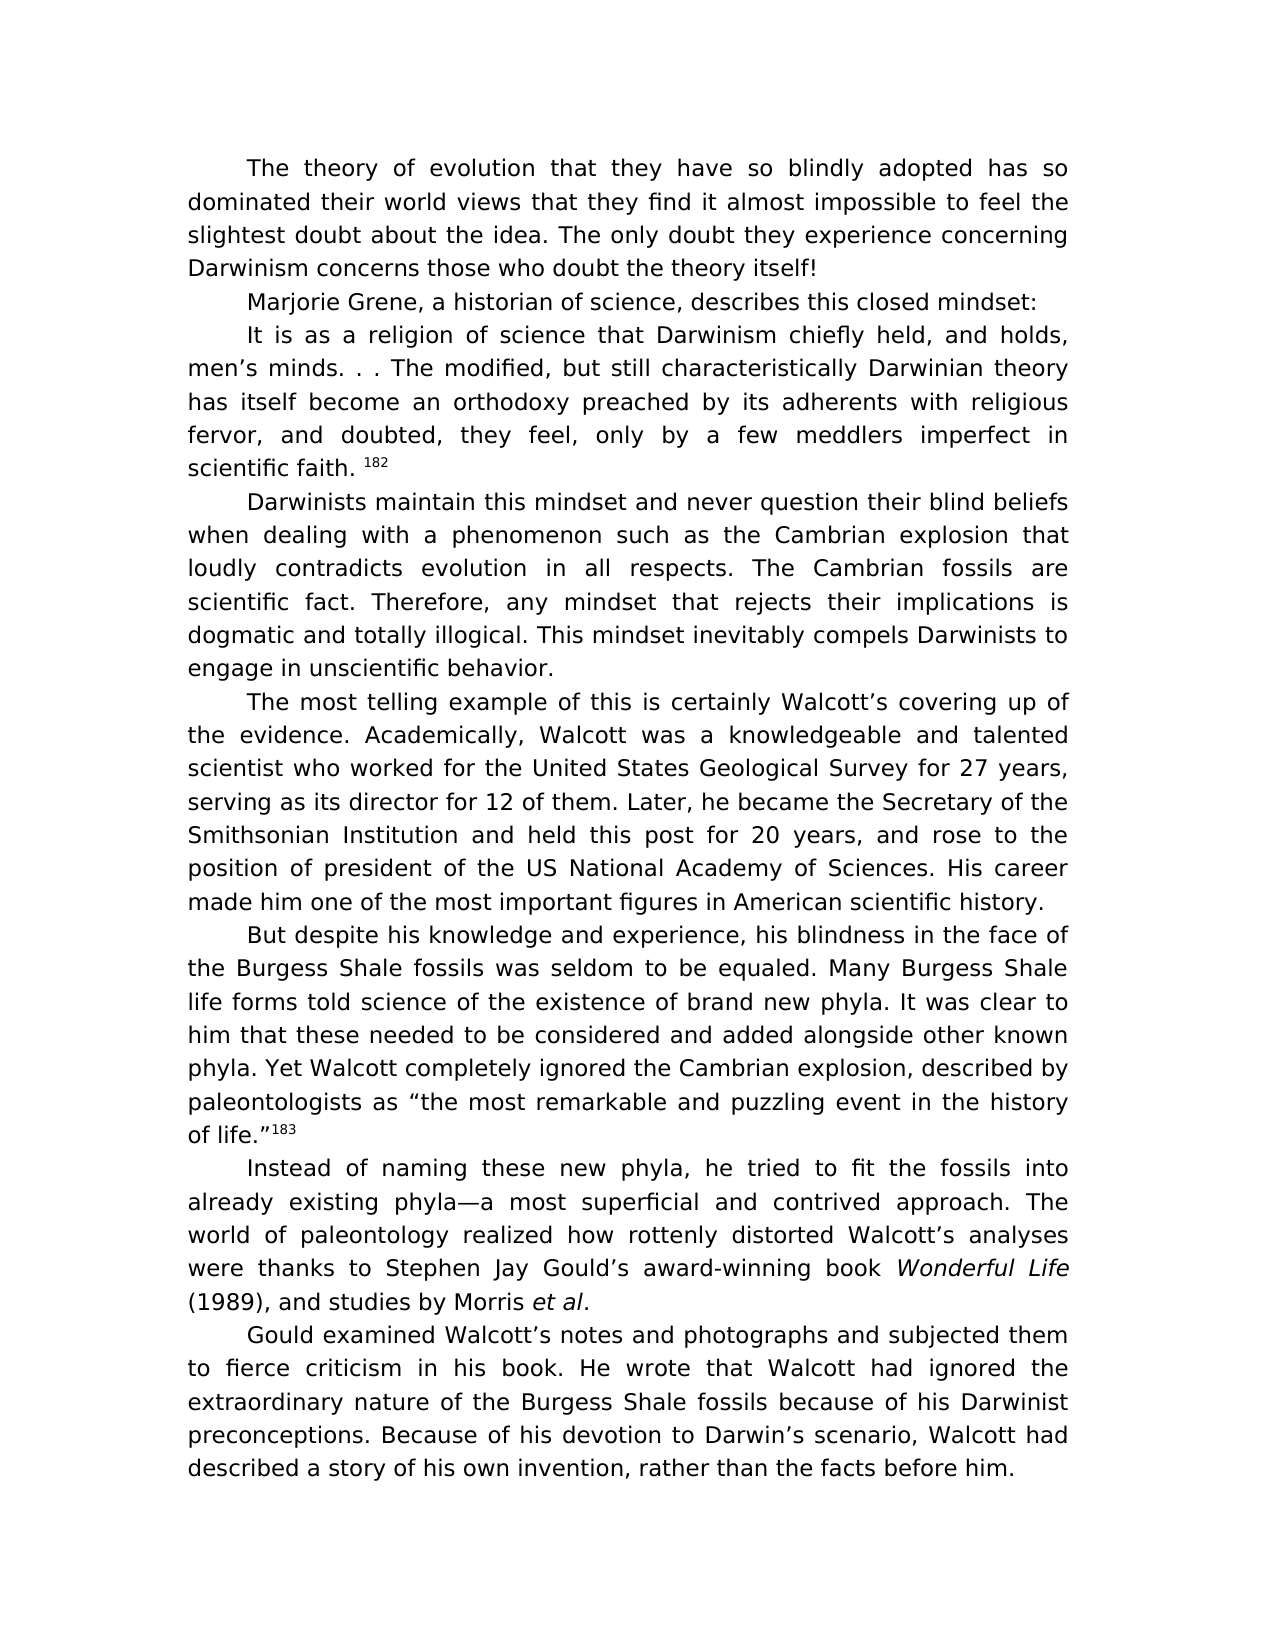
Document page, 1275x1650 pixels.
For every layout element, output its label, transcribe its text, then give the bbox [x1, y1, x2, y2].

text Instead of naming these new phyla, he tried to fit the fossils into already existing phyla—a most superficial and contrived approach. The world of paleontology realized how rottenly distorted Walcott’s analyses were thanks to Stephen Jay Gould’s award-winning book Wonderful Life (1989), and studies by Morris et al. [187, 1150, 1070, 1317]
text Gould examined Walcott’s notes and photographs and subjected them to fierce criticism in his book. He wrote that Walcott had ignored the extraordinary nature of the Burgess Shale fossils because of his Darwinist preconceptions. Because of his devotion to Darwin’s scenario, Walcott had described a story of his own invention, rather than the facts before him. [187, 1317, 1070, 1483]
text The theory of evolution that they have so blindly adopted has so dominated their world views that they find it almost impossible to feel the slightest doubt about the idea. The only doubt they experience concerning Darwinism concerns those who doubt the theory itself! [187, 150, 1070, 283]
text Darwinists maintain this mindset and never question their blind beliefs when dealing with a phenomenon such as the Cambrian explosion that loudly contradicts evolution in all respects. The Cambrian fossils are scientific fact. Therefore, any mindset that rejects their implications is dogmatic and totally illogical. This mindset inevitably compels Darwinists to engage in unscientific behavior. [187, 483, 1070, 683]
text But despite his knowledge and experience, his blindness in the face of the Burgess Shale fossils was seldom to be equaled. Many Burgess Shale life forms told science of the existence of brand new phyla. It was clear to him that these needed to be considered and added alongside other known phyla. Yet Walcott completely ignored the Cambrian explosion, described by paleontologists as “the most remarkable and puzzling event in the history of life.”183 [187, 917, 1070, 1150]
text It is as a religion of science that Darwinism chiefly held, and holds, men’s minds. . . The modified, but still characteristically Darwinian theory has itself become an orthodoxy preached by its adherents with religious fervor, and doubted, they feel, only by a few meddlers imperfect in scientific faith. 182 [187, 317, 1070, 483]
text The most telling example of this is certainly Walcott’s covering up of the evidence. Academically, Walcott was a knowledgeable and talented scientist who worked for the United States Geological Survey for 27 years, serving as its director for 12 of them. Later, he became the Secretary of the Smithsonian Institution and held this post for 20 years, and rose to the position of president of the US National Academy of Sciences. His career made him one of the most important figures in American scientific history. [187, 683, 1070, 917]
text Marjorie Grene, a historian of science, describes this closed mindset: [187, 283, 1070, 317]
